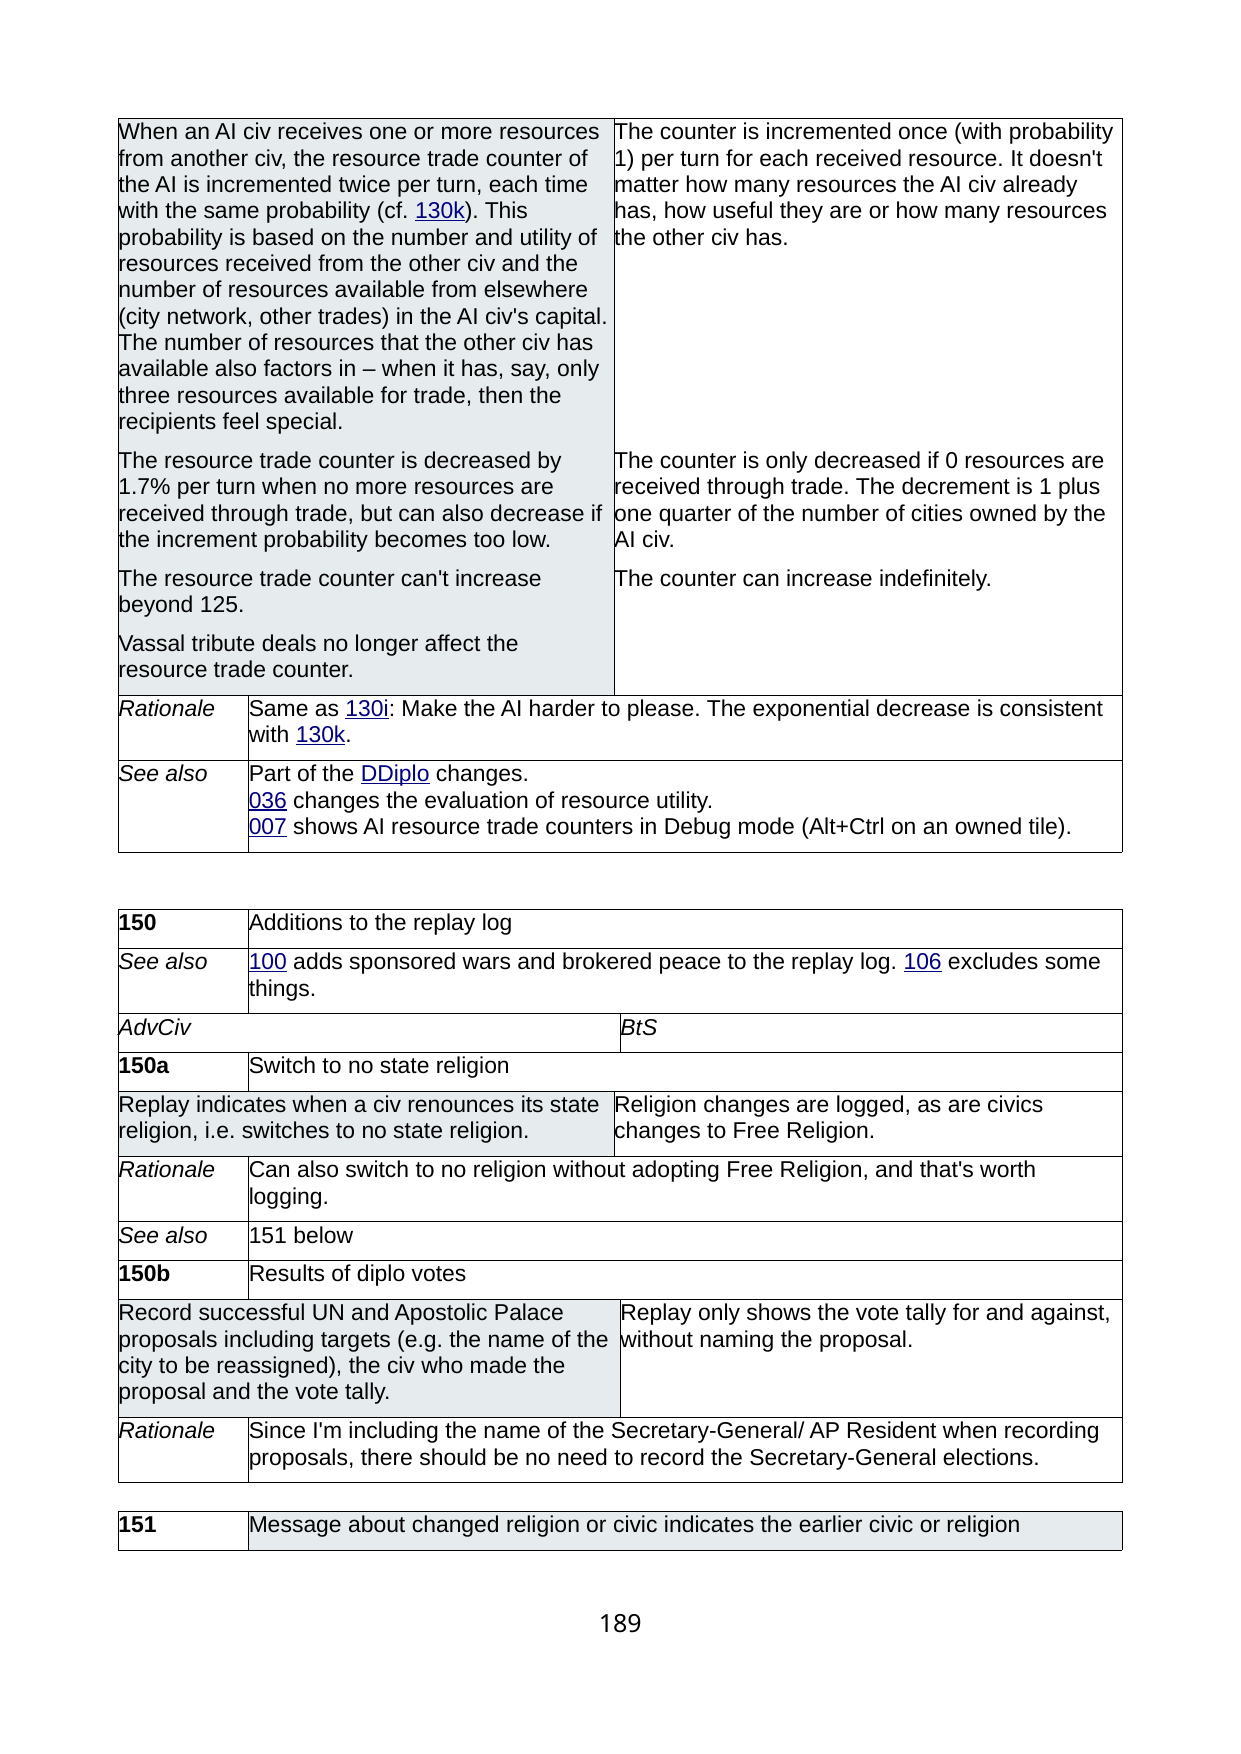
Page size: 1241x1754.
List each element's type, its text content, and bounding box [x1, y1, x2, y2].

table_cell 151 below [249, 1222, 1122, 1260]
table_cell Switch to no state religion [249, 1053, 1122, 1091]
table_cell Rationale [119, 696, 248, 760]
table_cell Religion changes are logged, as are civics changes to Free Religion. [615, 1092, 1122, 1156]
table_header 150 [119, 910, 248, 948]
table_cell See also [119, 761, 248, 852]
table_cell AdvCiv [119, 1014, 620, 1052]
table_header Message about changed religion or civic indicates the earlier civic or religion [249, 1512, 1122, 1550]
table_cell Same as 130i: Make the AI harder to please. The exponential decrease is consistent with 130k. [249, 696, 1122, 760]
table_cell When an AI civ receives one or more resources from another civ, the resource trade counter of the AI is incremented twice per turn, each time with the same probability (cf. 130k). This probability is based on the number and utility of resources received from the other civ and the number of resources available from elsewhere (city network, other trades) in the AI civ's capital. The number of resources that the other civ has available also factors in – when it has, say, only three resources available for trade, then the recipients feel special. The resource trade counter is decreased by 1.7% per turn when no more resources are received through trade, but can also decrease if the increment probability becomes too low. The resource trade counter can't increase beyond 125. Vassal tribute deals no longer affect the resource trade counter. [119, 119, 614, 695]
table_cell Rationale [119, 1157, 248, 1221]
table_cell BtS [621, 1014, 1122, 1052]
table_cell Rationale [119, 1418, 248, 1482]
table_cell 100 adds sponsored wars and brokered peace to the replay log. 106 excludes some things. [249, 949, 1122, 1013]
table_cell Results of diplo votes [249, 1261, 1122, 1299]
table_cell 150b [119, 1261, 248, 1299]
table_cell Part of the DDiplo changes. 036 changes the evaluation of resource utility. 007 shows AI resource trade counters in Debug mode (Alt+Ctrl on an owned tile). [249, 761, 1122, 852]
table_cell Replay indicates when a civ renounces its state religion, i.e. switches to no state religion. [119, 1092, 614, 1156]
table_cell 150a [119, 1053, 248, 1091]
table_cell The counter is incremented once (with probability 1) per turn for each received resource. It doesn't matter how many resources the AI civ already has, how useful they are or how many resources the other civ has. The counter is only decreased if 0 resources are received through trade. The decrement is 1 plus one quarter of the number of cities owned by the AI civ. The counter can increase indefinitely. [615, 119, 1122, 695]
table_cell Replay only shows the vote tally for and against, without naming the proposal. [621, 1300, 1122, 1417]
table_header 151 [119, 1512, 248, 1550]
table_cell See also [119, 1222, 248, 1260]
table_cell Can also switch to no religion without adopting Free Religion, and that's worth logging. [249, 1157, 1122, 1221]
table_cell See also [119, 949, 248, 1013]
table_header Additions to the replay log [249, 910, 1122, 948]
table_cell Since I'm including the name of the Secretary-General/ AP Resident when recording proposals, there should be no need to record the Secretary-General elections. [249, 1418, 1122, 1482]
table_cell Record successful UN and Apostolic Palace proposals including targets (e.g. the name of the city to be reassigned), the civ who made the proposal and the vote tally. [119, 1300, 620, 1417]
